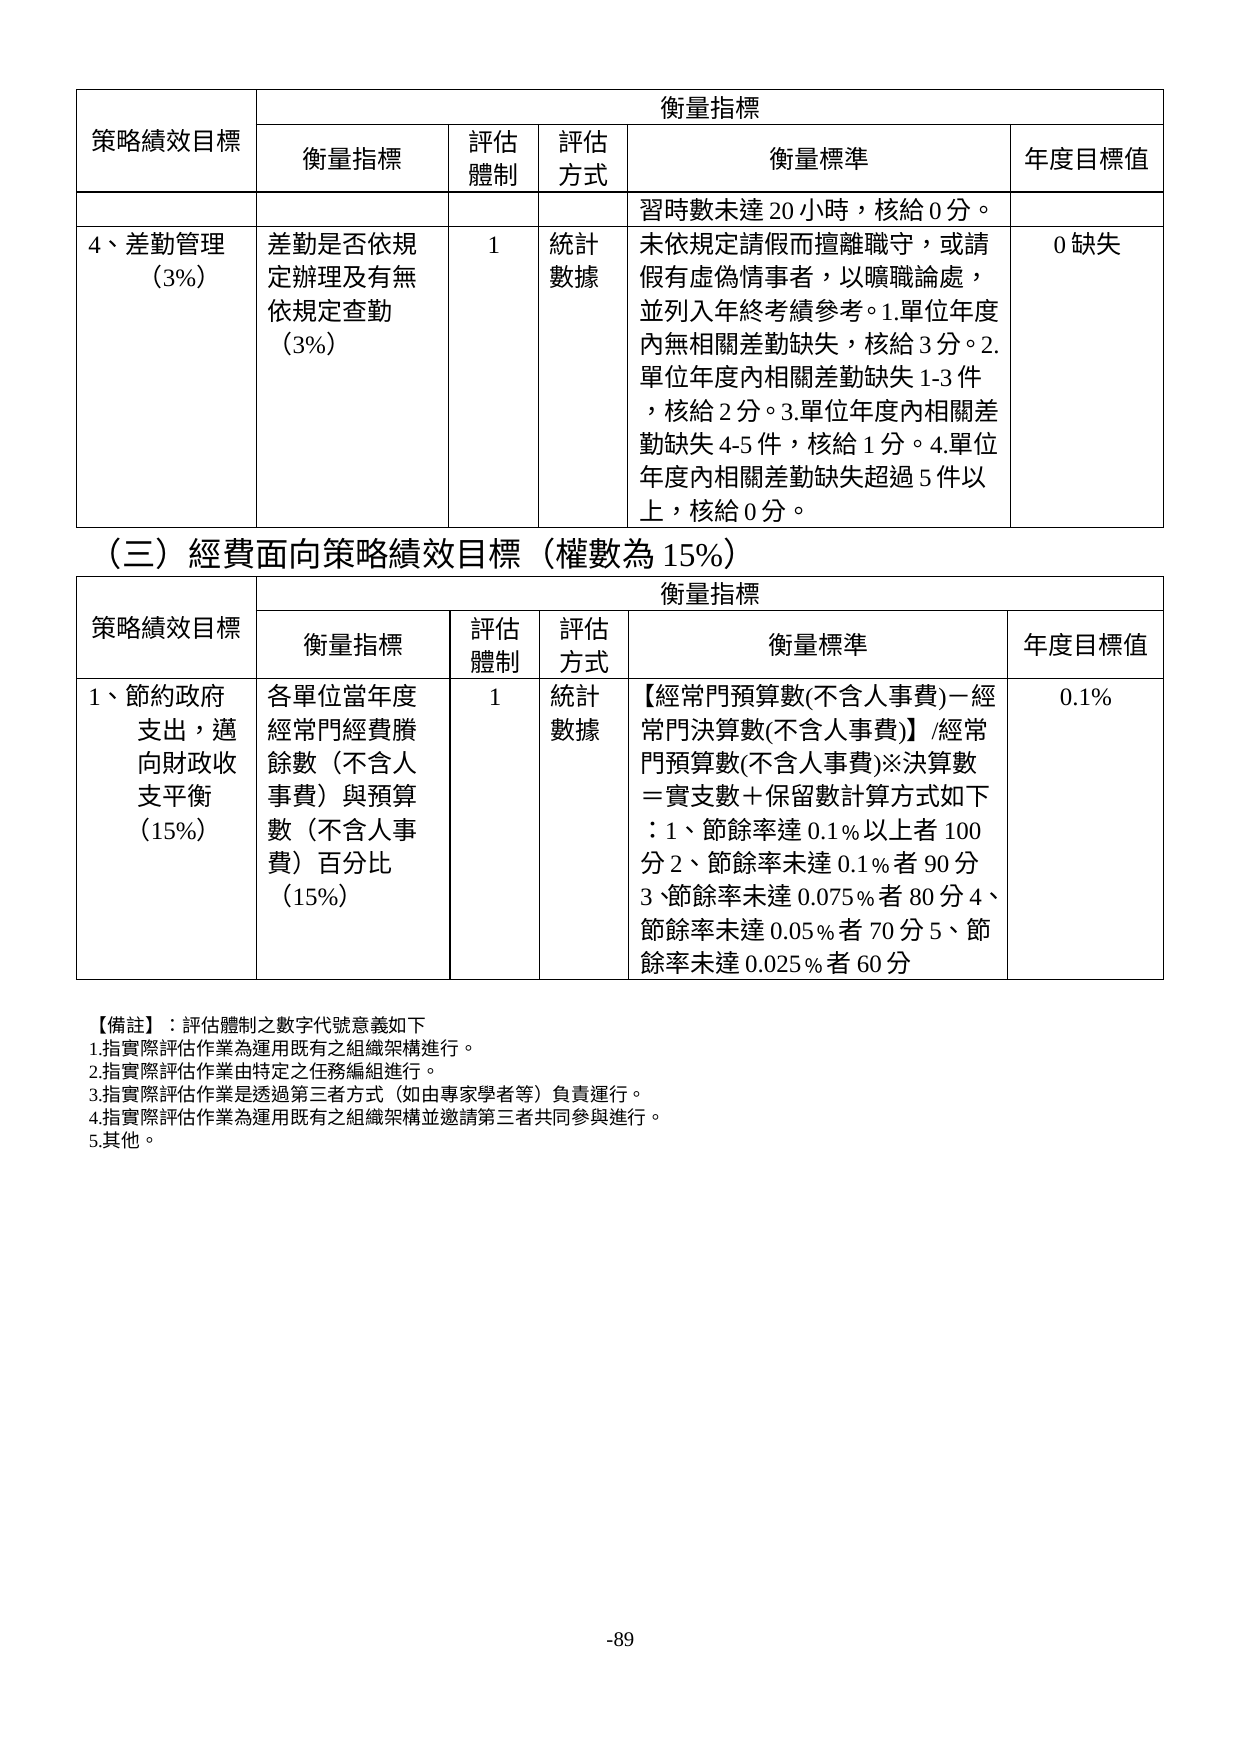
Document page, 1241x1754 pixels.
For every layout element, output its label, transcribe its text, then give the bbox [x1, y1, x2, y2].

table_header 衡量指標 [257, 577, 1163, 610]
table_cell 節約政府支出，邁向財政收支平衡 （15%） [77, 679, 256, 979]
table_cell 年度目標值 [1011, 125, 1163, 191]
table_cell 衡量指標 [257, 125, 448, 191]
table_cell 1 [451, 679, 539, 979]
table_cell 評估體制 [449, 125, 538, 191]
table_cell 評估方式 [540, 611, 628, 678]
table_cell 未依規定請假而擅離職守，或請假有虛偽情事者，以曠職論處，並列入年終考績參考。1.單位年度內無相關差勤缺失，核給3分。2.單位年度內相關差勤缺失1-3件，核給2分。3.單位年度內相關差勤缺失4-5件，核給1分。4.單位年度內相關差勤缺失超過5件以上，核給0分。 [628, 227, 1010, 527]
table_cell 年度目標值 [1008, 611, 1163, 678]
list 指實際評估作業是透過第三者方式（如由專家學者等）負責運行。 [88, 1086, 1152, 1105]
table_header 策略績效目標 [77, 90, 256, 191]
table_header 策略績效目標 [77, 577, 256, 678]
table_cell 0.1% [1008, 679, 1163, 979]
table_cell 習時數未達20小時，核給0分。 [628, 193, 1010, 226]
text 【備註】：評估體制之數字代號意義如下 [88, 1018, 1152, 1036]
table_cell 衡量標準 [629, 611, 1007, 678]
list 指實際評估作業由特定之任務編組進行。 [88, 1063, 1152, 1082]
table_cell 衡量指標 [257, 611, 449, 678]
table_cell [257, 193, 448, 226]
table_cell 差勤是否依規定辦理及有無依規定查勤 （3%） [257, 227, 448, 527]
table_header 衡量指標 [257, 90, 1163, 124]
table_cell 差勤管理（3%） [77, 227, 256, 527]
table_cell [449, 193, 538, 226]
table_cell 0缺失 [1011, 227, 1163, 527]
table_cell 統計數據 [540, 679, 628, 979]
list 其他。 [88, 1132, 1152, 1151]
table_cell 衡量標準 [628, 125, 1010, 191]
text （三）經費面向策略績效目標（權數為15%） [88, 528, 1152, 576]
table_cell 評估方式 [539, 125, 627, 191]
table_cell 統計數據 [539, 227, 627, 527]
table_cell 評估體制 [451, 611, 539, 678]
table_cell [77, 193, 256, 226]
table_cell [1011, 193, 1163, 226]
table_cell 各單位當年度經常門經費賸餘數（不含人事費）與預算數（不含人事費）百分比（15%） [257, 679, 449, 979]
list 指實際評估作業為運用既有之組織架構並邀請第三者共同參與進行。 [88, 1109, 1152, 1128]
table_cell 【經常門預算數(不含人事費)－經常門決算數(不含人事費)】/經常門預算數(不含人事費)※決算數＝實支數＋保留數計算方式如下：1、節餘率達0.1﹪以上者100分2、節餘率未達0.1﹪者 90分3、節餘率未達0.075﹪者 80分4、節餘率未達0.05﹪者 70分5、節餘率未達0.025﹪者 60分 [629, 679, 1007, 979]
table_cell [539, 193, 627, 226]
list 指實際評估作業為運用既有之組織架構進行。 [88, 1041, 1152, 1059]
table_cell 1 [449, 227, 538, 527]
